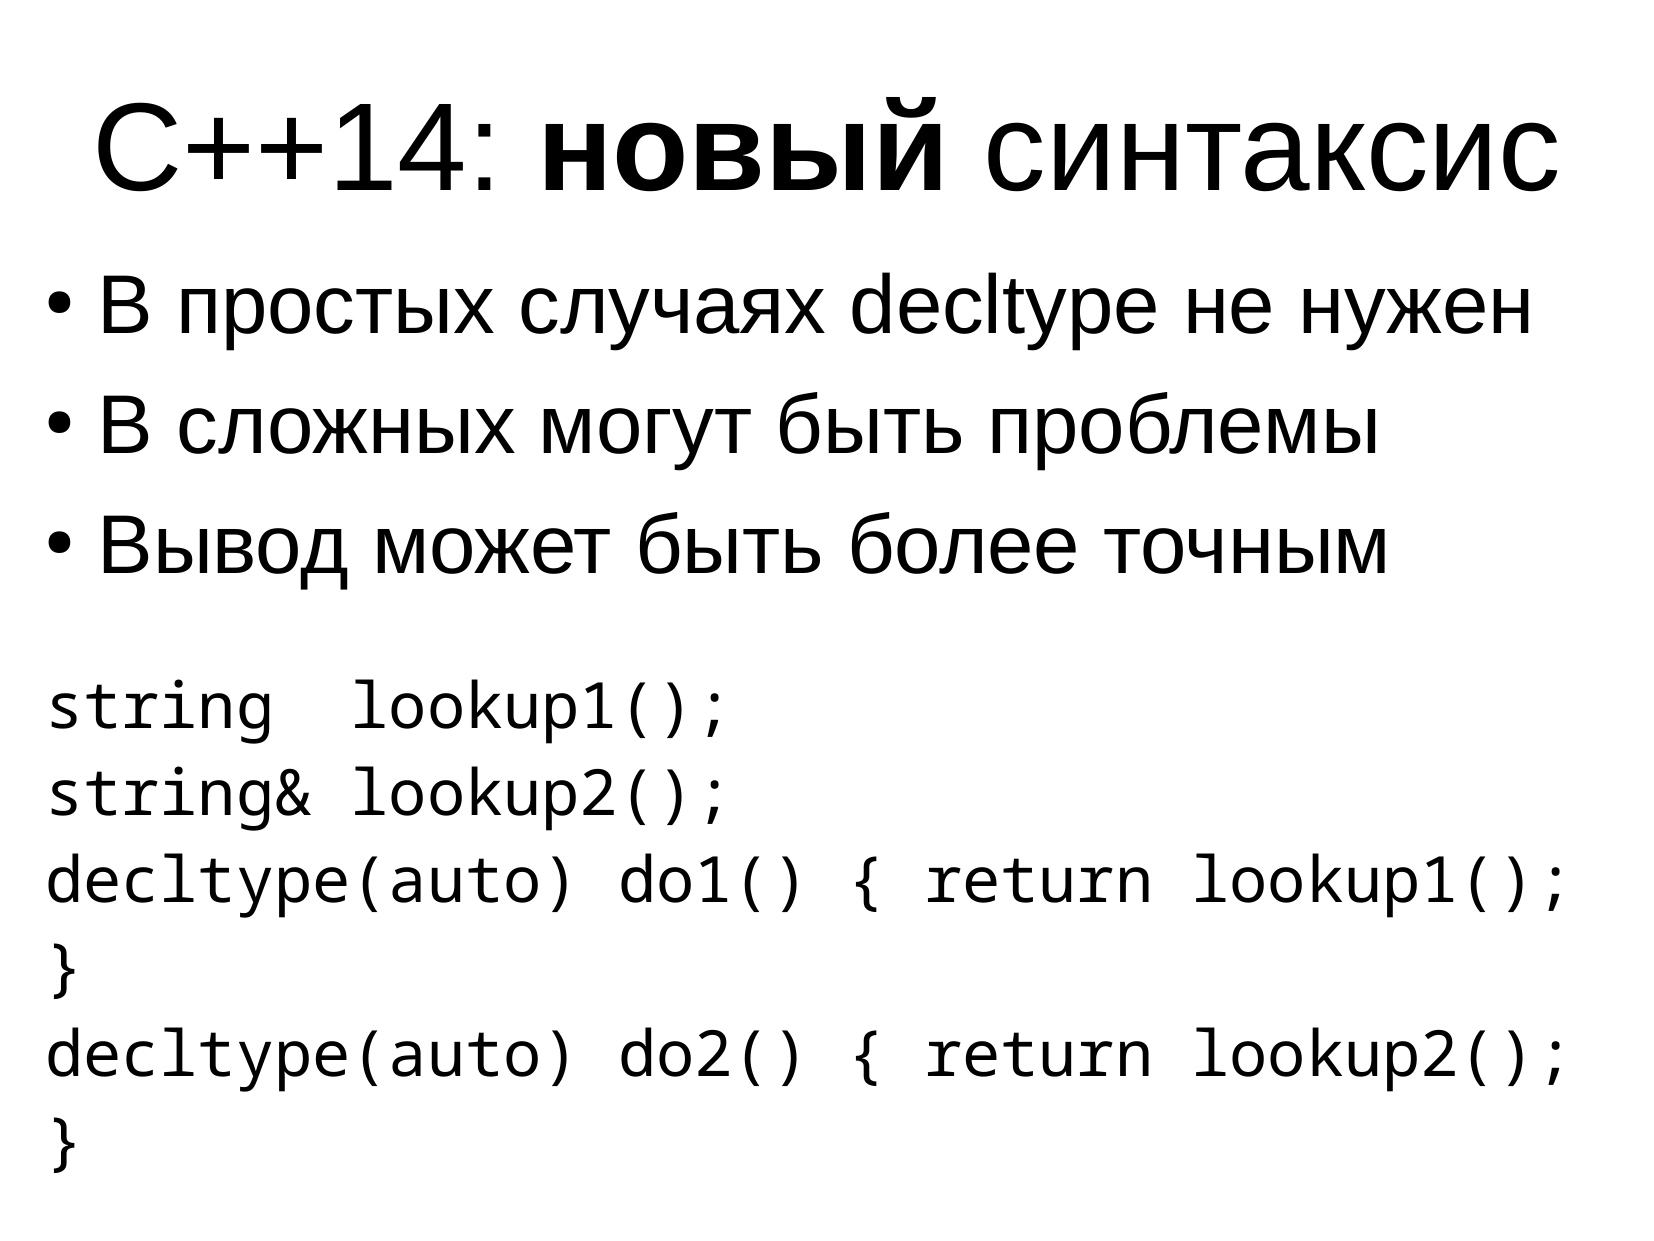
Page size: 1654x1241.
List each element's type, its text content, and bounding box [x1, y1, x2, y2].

list В простых случаях decltype не нужен В сложных могут быть проблемы Вывод может быть более точным [26, 258, 1647, 751]
list string lookup1(); string& lookup2(); decltype(auto) do1() { return lookup1(); } decltype(auto) do2() { return lookup2(); } [45, 751, 1606, 1186]
title C++14: новый синтаксис [82, 43, 1571, 251]
